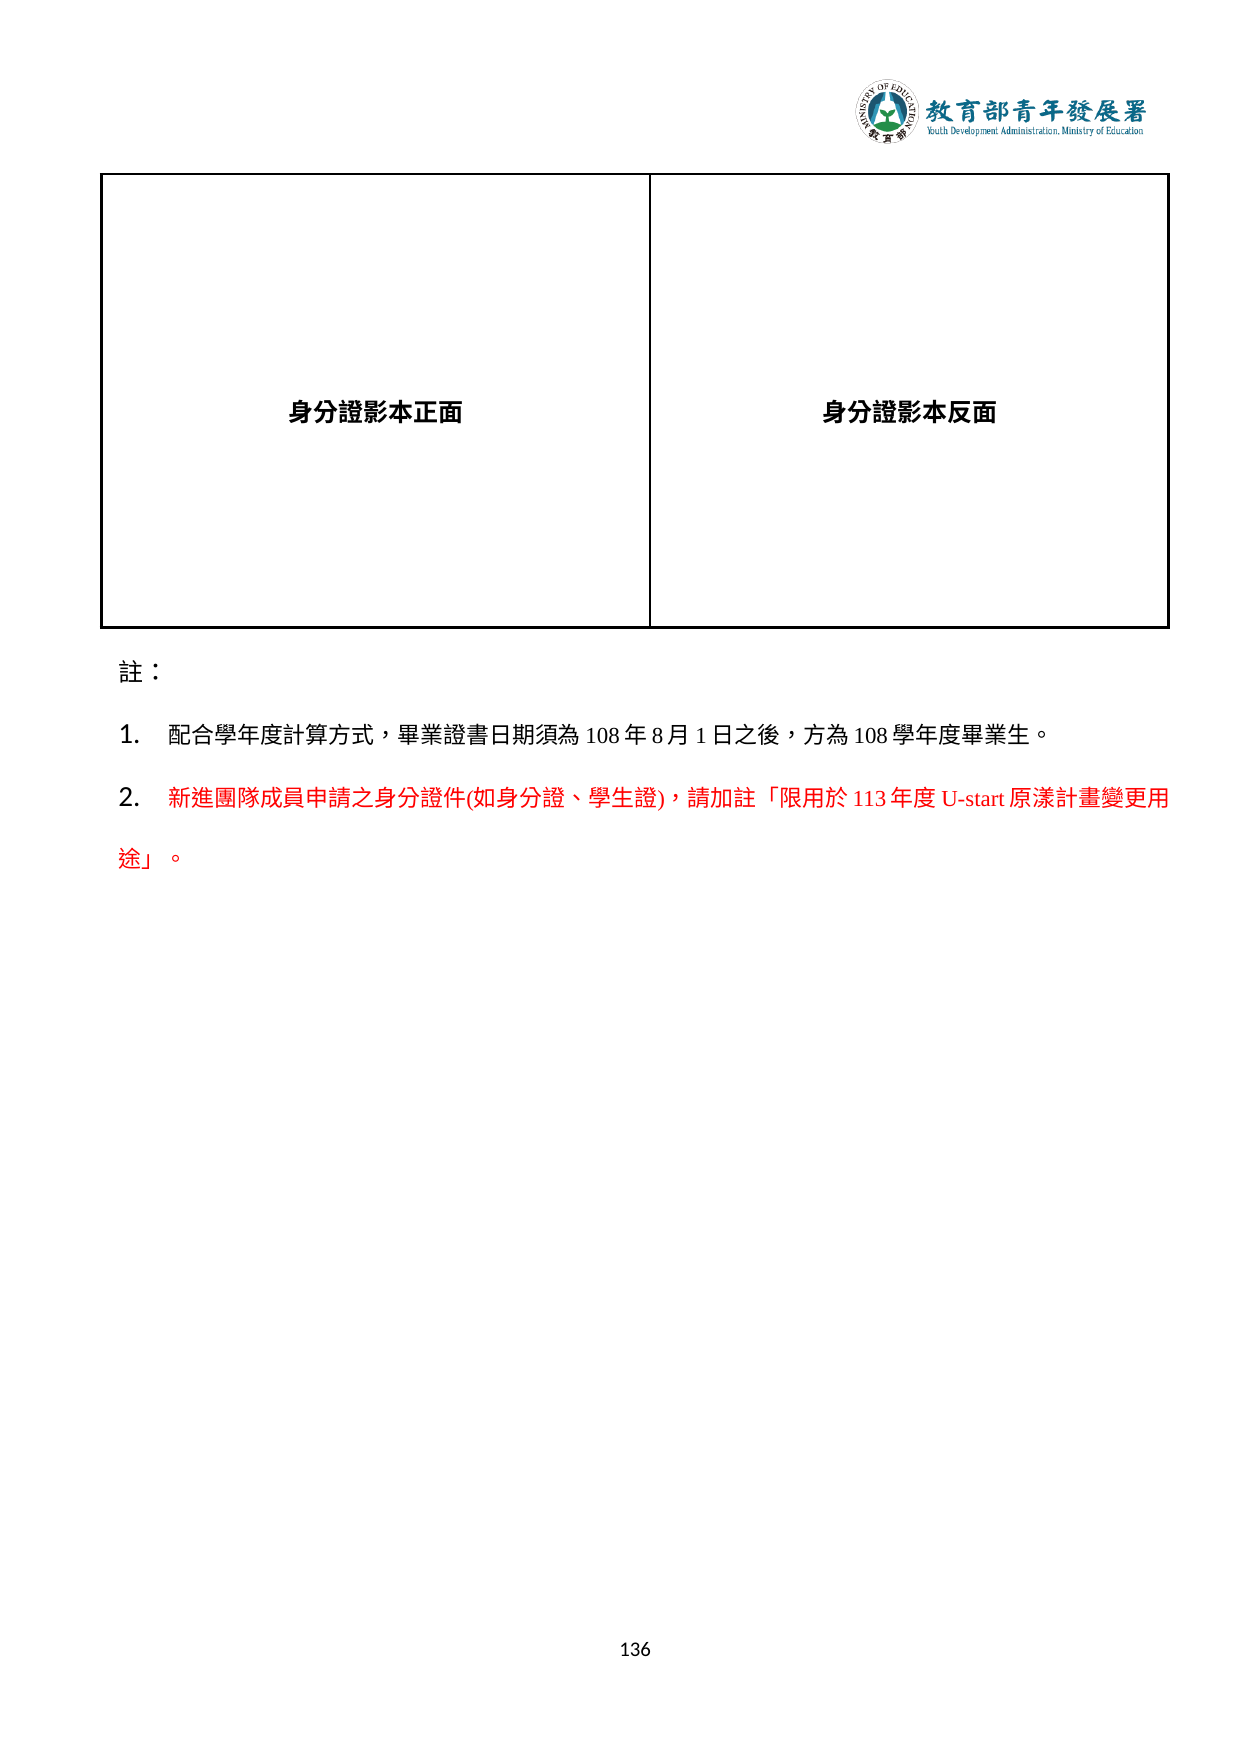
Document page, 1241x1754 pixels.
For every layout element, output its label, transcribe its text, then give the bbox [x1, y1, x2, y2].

table_cell 身分證影本正面 [103, 175, 649, 626]
list 配合學年度計算方式，畢業證書日期須為108年8月1日之後，方為108學年度畢業生。 [118, 691, 1149, 754]
table_cell 身分證影本反面 [651, 175, 1167, 626]
list 新進團隊成員申請之身分證件(如身分證、學生證)，請加註「限用於113年度U-start原漾計畫變更用途」。 [118, 754, 1181, 879]
text 註： [118, 629, 1152, 691]
